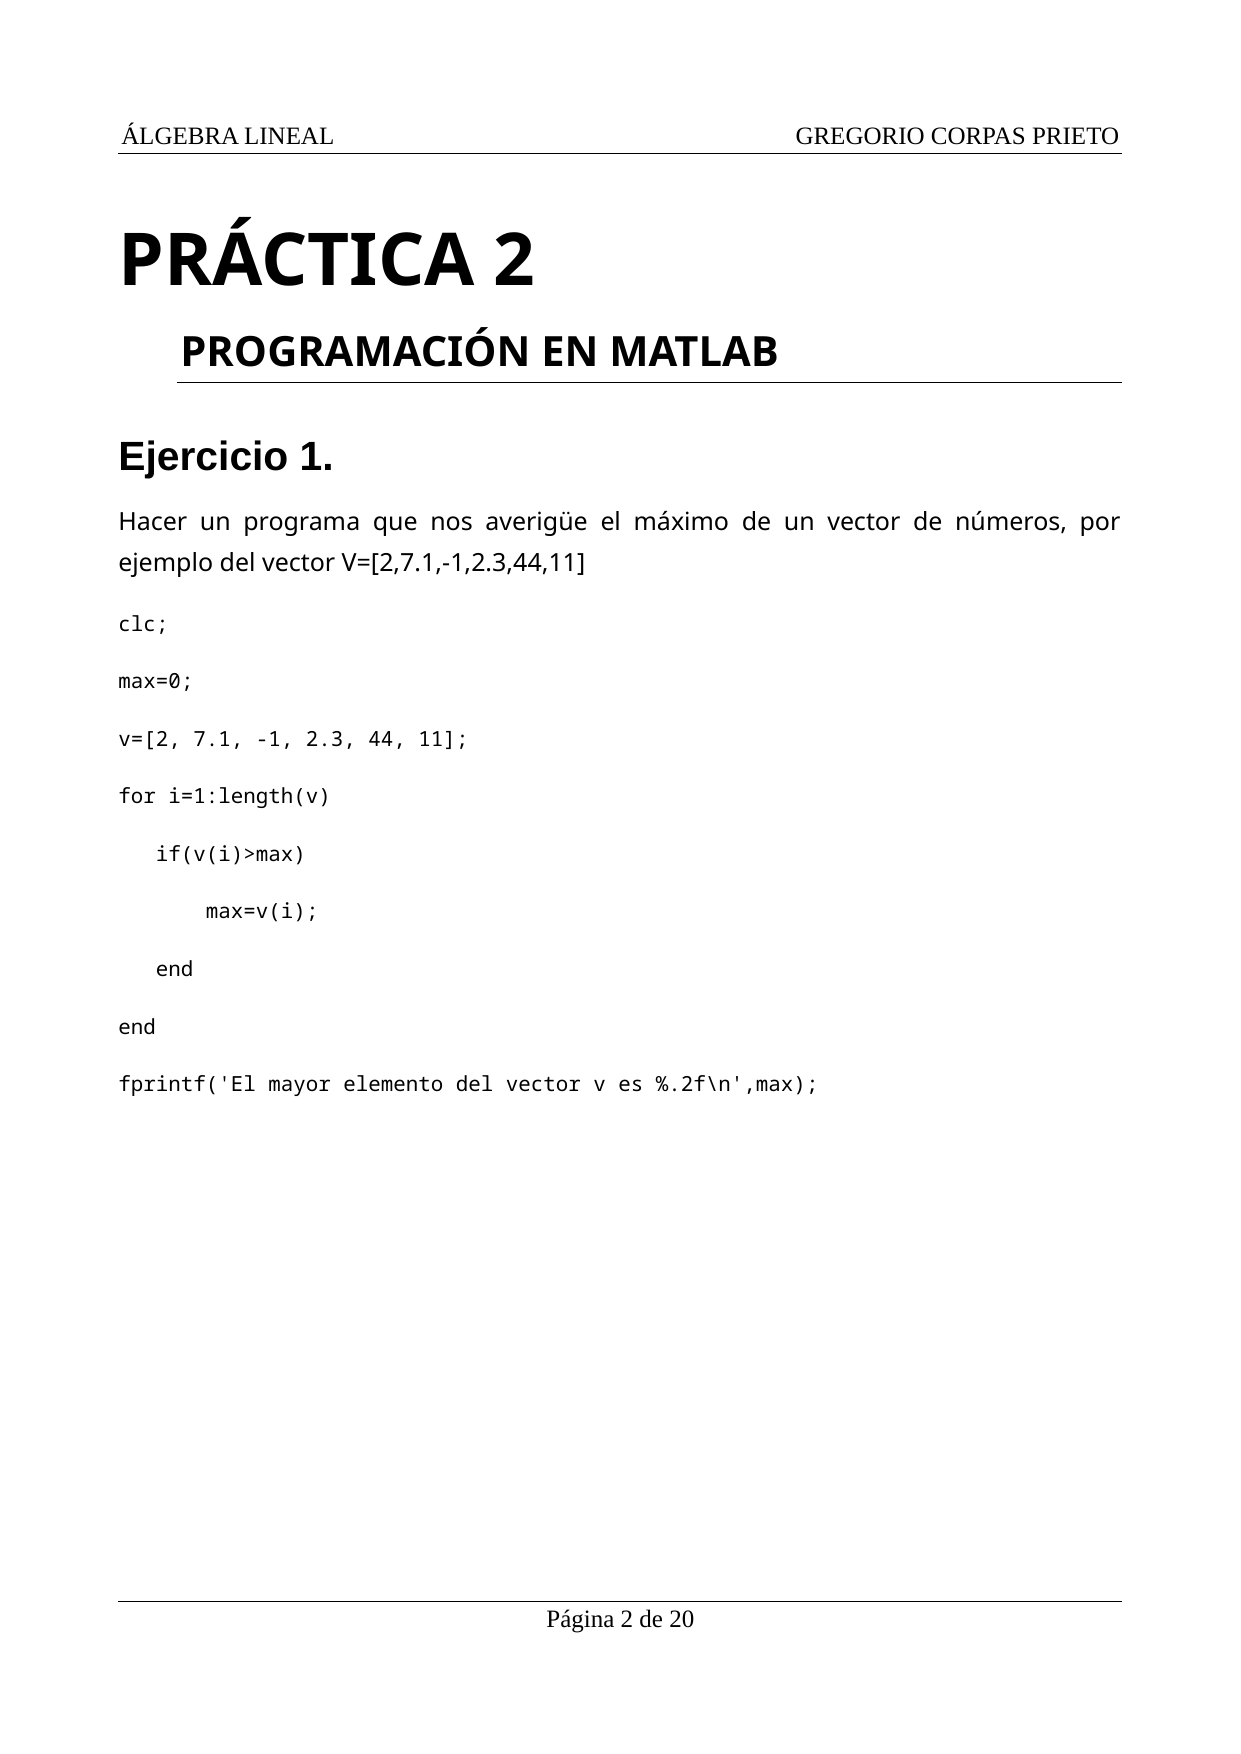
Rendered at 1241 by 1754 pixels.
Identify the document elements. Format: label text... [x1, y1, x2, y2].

text v=[2, 7.1, -1, 2.3, 44, 11]; [118, 724, 1122, 752]
text end [118, 954, 1122, 983]
text fprintf('El mayor elemento del vector v es %.2f\n',max); [118, 1069, 1122, 1098]
text for i=1:length(v) [118, 781, 1122, 810]
text max=v(i); [118, 897, 1122, 925]
text Hacer un programa que nos averigüe el máximo de un vector de números, por ejemplo del vector V=[2,7.1,-1,2.3,44,11] [118, 503, 1122, 578]
text max=0; [118, 666, 1122, 695]
text if(v(i)>max) [118, 839, 1122, 867]
subtitle Ejercicio 1. [118, 432, 1122, 479]
text PROGRAMACIÓN EN MATLAB [177, 319, 1122, 382]
subtitle PRÁCTICA 2 [118, 207, 1122, 307]
text clc; [118, 609, 1122, 637]
text end [118, 1012, 1122, 1040]
